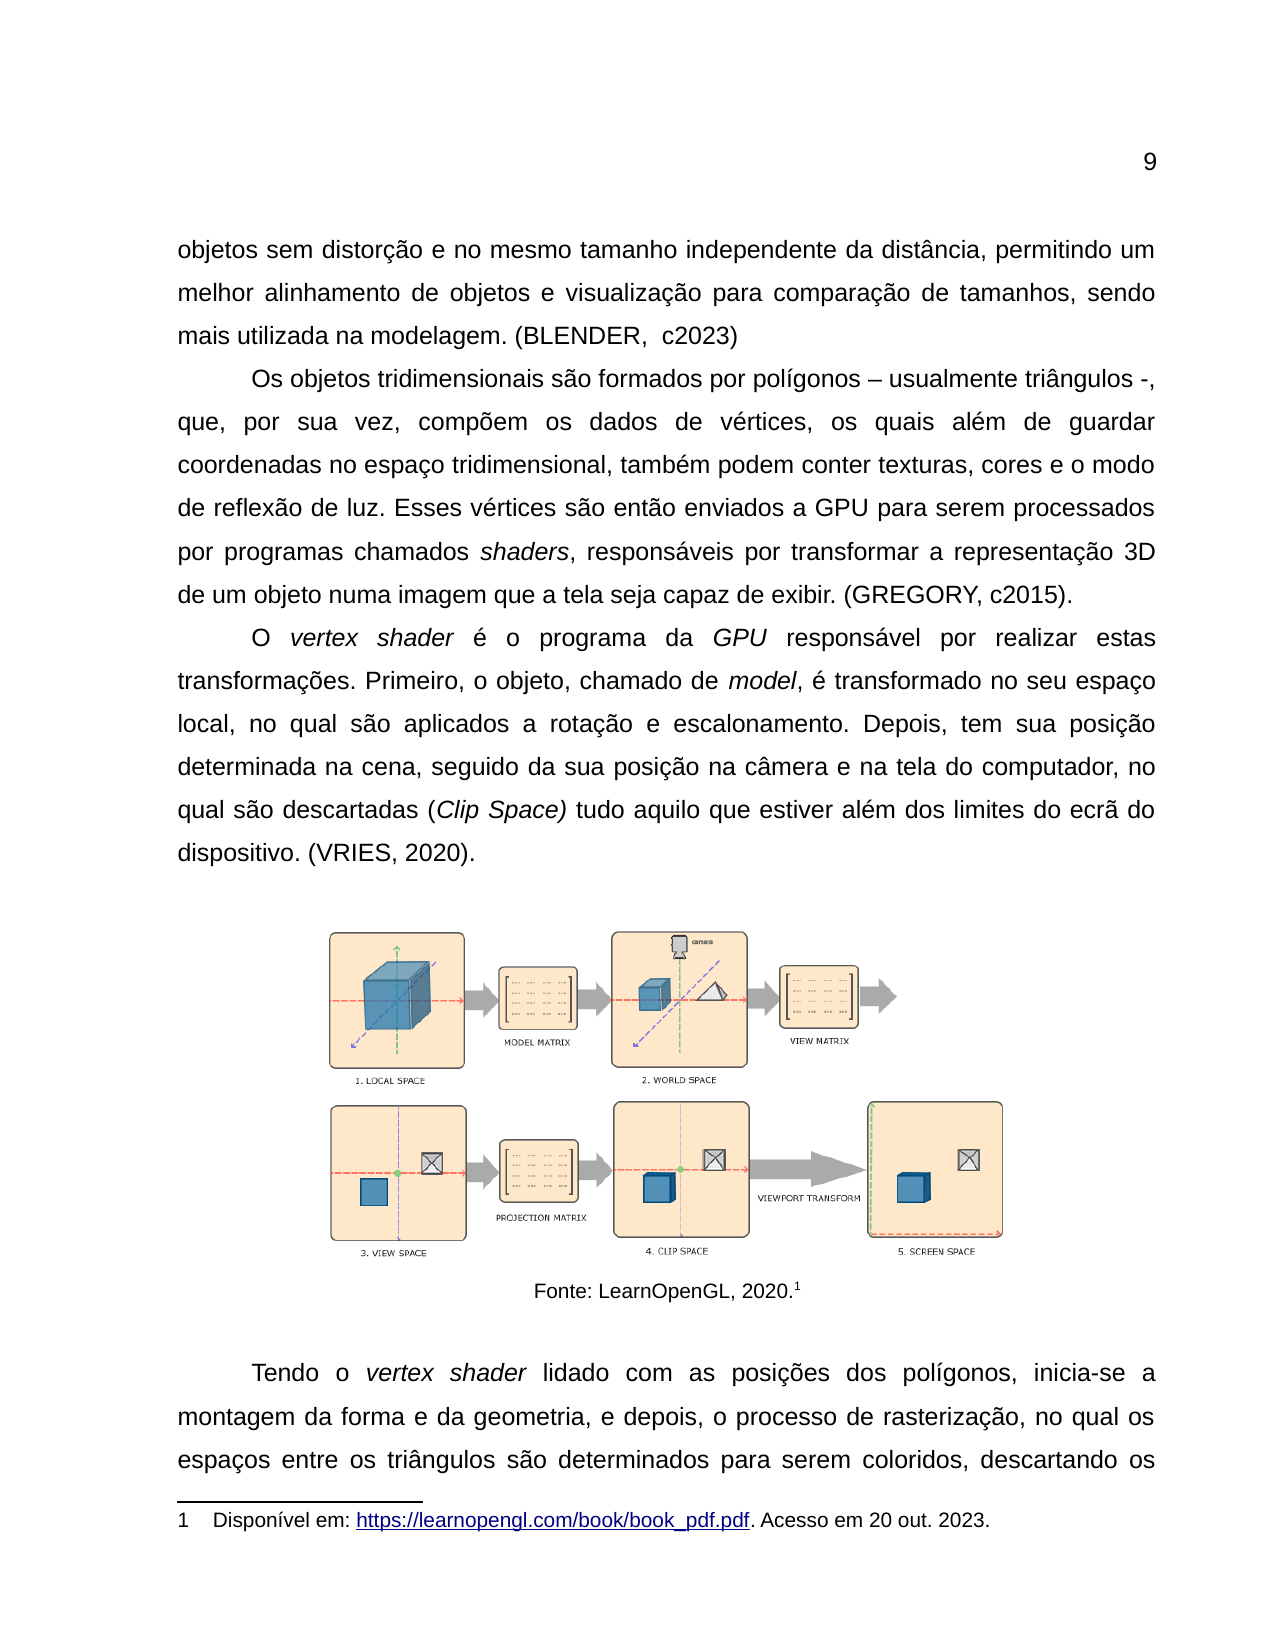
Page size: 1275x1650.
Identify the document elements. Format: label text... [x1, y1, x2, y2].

text O vertex shader é o programa da GPU responsável por realizar estas transformações. Primeiro, o objeto, chamado de model, é transformado no seu espaço local, no qual são aplicados a rotação e escalonamento. Depois, tem sua posição determinada na cena, seguido da sua posição na câmera e na tela do computador, no qual são descartadas (Clip Space) tudo aquilo que estiver além dos limites do ecrã do dispositivo. (VRIES, 2020). [177, 623, 1157, 867]
text Fonte: LearnOpenGL, 2020. [177, 1279, 1157, 1303]
picture [317, 924, 1017, 1269]
text objetos sem distorção e no mesmo tamanho independente da distância, permitindo um melhor alinhamento de objetos e visualização para comparação de tamanhos, sendo mais utilizada na modelagem. (BLENDER, c2023) [177, 235, 1157, 350]
text Os objetos tridimensionais são formados por polígonos – usualmente triângulos -, que, por sua vez, compõem os dados de vértices, os quais além de guardar coordenadas no espaço tridimensional, também podem conter texturas, cores e o modo de reflexão de luz. Esses vértices são então enviados a GPU para serem processados por programas chamados shaders, responsáveis por transformar a representação 3D de um objeto numa imagem que a tela seja capaz de exibir. (GREGORY, c2015). [177, 364, 1157, 608]
text Disponível em: https://learnopengl.com/book/book_pdf.pdf. Acesso em 20 out. 2023. [177, 1508, 1157, 1532]
text Tendo o vertex shader lidado com as posições dos polígonos, inicia-se a montagem da forma e da geometria, e depois, o processo de rasterização, no qual os espaços entre os triângulos são determinados para serem coloridos, descartando os [177, 1358, 1157, 1473]
